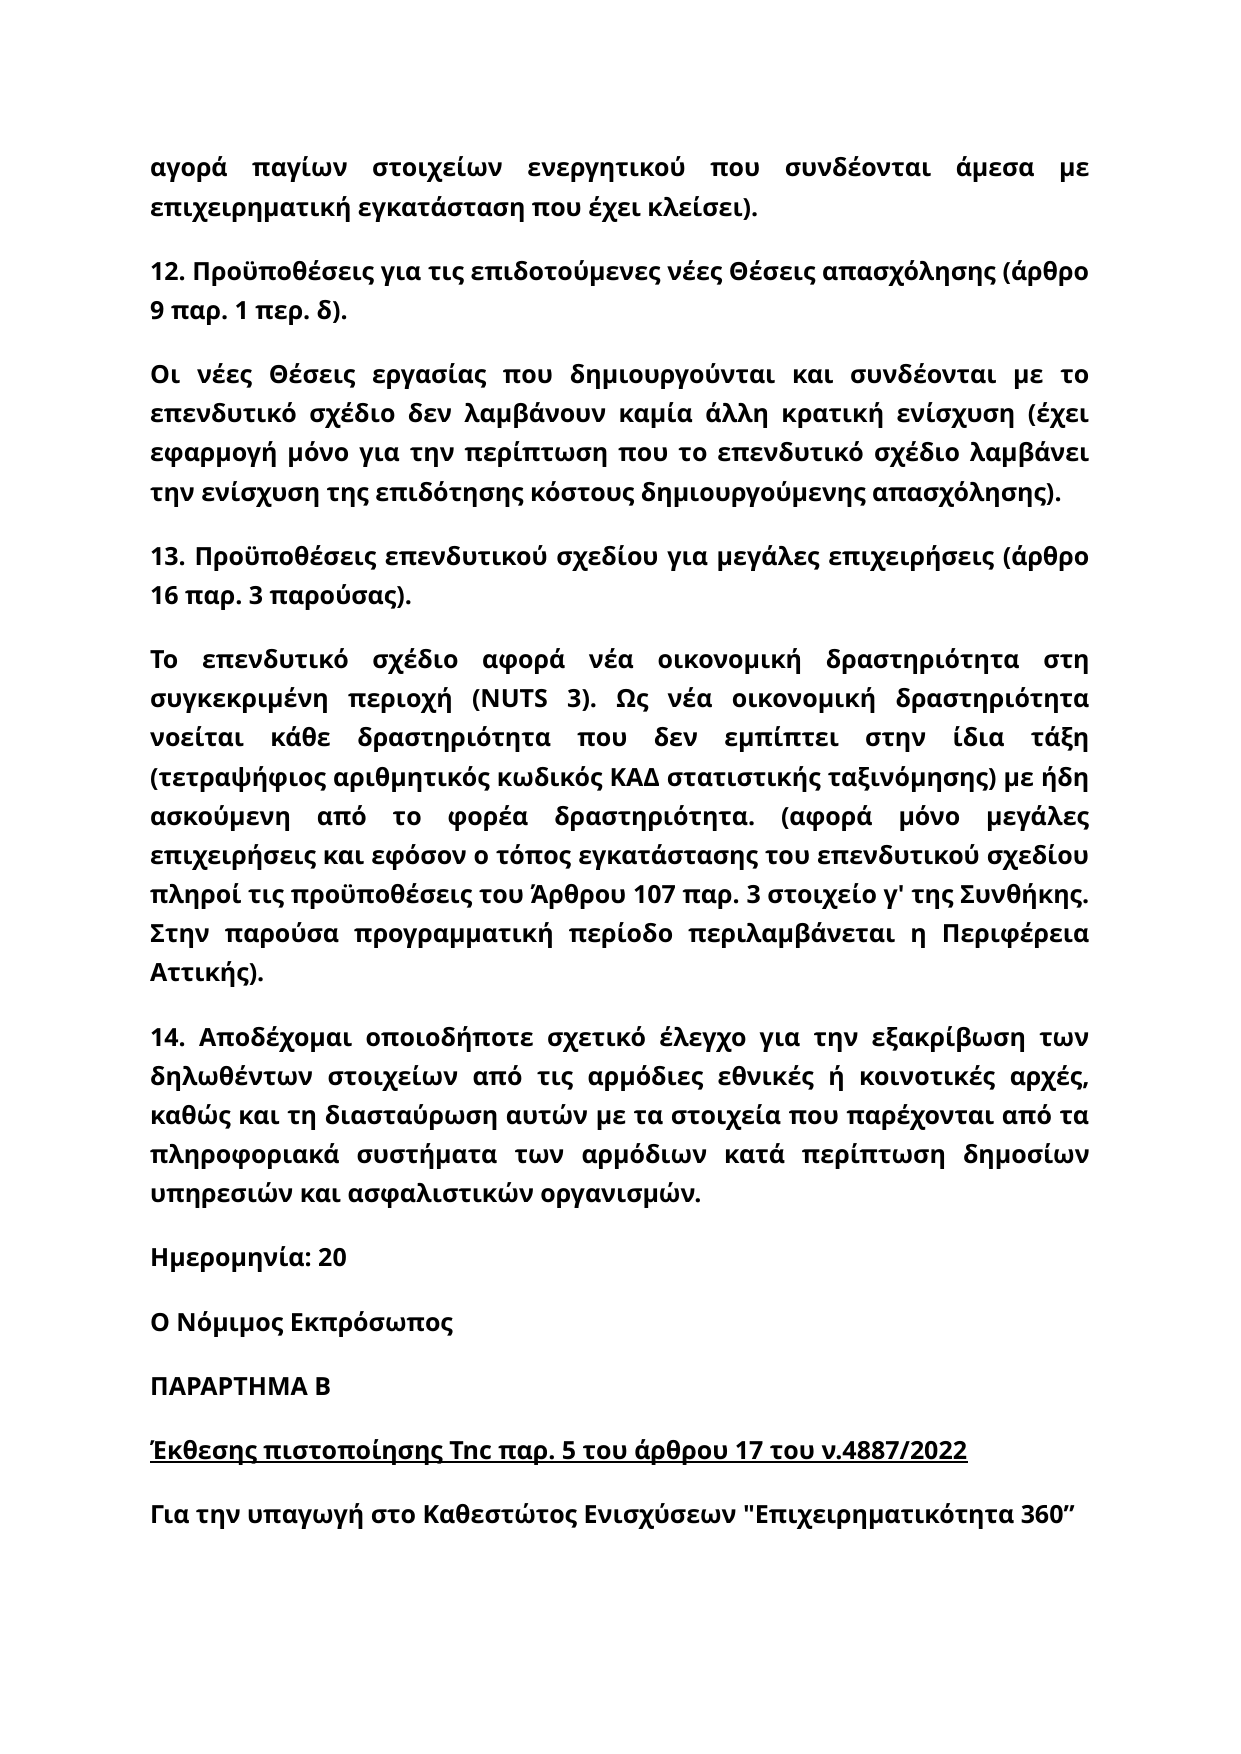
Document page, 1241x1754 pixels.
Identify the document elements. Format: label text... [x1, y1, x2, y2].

text Ο Νόμιμος Εκπρόσωπος [150, 1304, 1090, 1338]
text 14. Αποδέχομαι οποιοδήποτε σχετικό έλεγχο για την εξακρίβωση των δηλωθέντων στοιχείων από τις αρμόδιες εθνικές ή κοινοτικές αρχές, καθώς και τη διασταύρωση αυτών με τα στοιχεία που παρέχονται από τα πληροφοριακά συστήματα των αρμόδιων κατά περίπτωση δημοσίων υπηρεσιών και ασφαλιστικών οργανισμών. [150, 1019, 1090, 1210]
text Έκθεσης πιστοποίησης Tnc παρ. 5 του άρθρου 17 του ν.4887/2022 [150, 1432, 1090, 1467]
text Το επενδυτικό σχέδιο αφορά νέα οικονομική δραστηριότητα στη συγκεκριμένη περιοχή (NUTS 3). Ως νέα οικονομική δραστηριότητα νοείται κάθε δραστηριότητα που δεν εμπίπτει στην ίδια τάξη (τετραψήφιος αριθμητικός κωδικός ΚΑΔ στατιστικής ταξινόμησης) με ήδη ασκούμενη από το φορέα δραστηριότητα. (αφορά μόνο μεγάλες επιχειρήσεις και εφόσον ο τόπος εγκατάστασης του επενδυτικού σχεδίου πληροί τις προϋποθέσεις του Άρθρου 107 παρ. 3 στοιχείο γ' της Συνθήκης. Στην παρούσα προγραμματική περίοδο περιλαμβάνεται η Περιφέρεια Αττικής). [150, 642, 1090, 989]
text αγορά παγίων στοιχείων ενεργητικού που συνδέονται άμεσα με επιχειρηματική εγκατάσταση που έχει κλείσει). [150, 150, 1090, 223]
text 12. Προϋποθέσεις για τις επιδοτούμενες νέες Θέσεις απασχόλησης (άρθρο 9 παρ. 1 περ. δ). [150, 253, 1090, 327]
text Οι νέες Θέσεις εργασίας που δημιουργούνται και συνδέονται με το επενδυτικό σχέδιο δεν λαμβάνουν καμία άλλη κρατική ενίσχυση (έχει εφαρμογή μόνο για την περίπτωση που το επενδυτικό σχέδιο λαμβάνει την ενίσχυση της επιδότησης κόστους δημιουργούμενης απασχόλησης). [150, 357, 1090, 508]
text Ημερομηνία: 20 [150, 1240, 1090, 1274]
text Για την υπαγωγή στο Καθεστώτος Ενισχύσεων "Επιχειρηματικότητα 360” [150, 1497, 1090, 1531]
text 13. Προϋποθέσεις επενδυτικού σχεδίου για μεγάλες επιχειρήσεις (άρθρο 16 παρ. 3 παρούσας). [150, 538, 1090, 612]
text ΠΑΡΑΡΤΗΜΑ Β [150, 1368, 1090, 1402]
